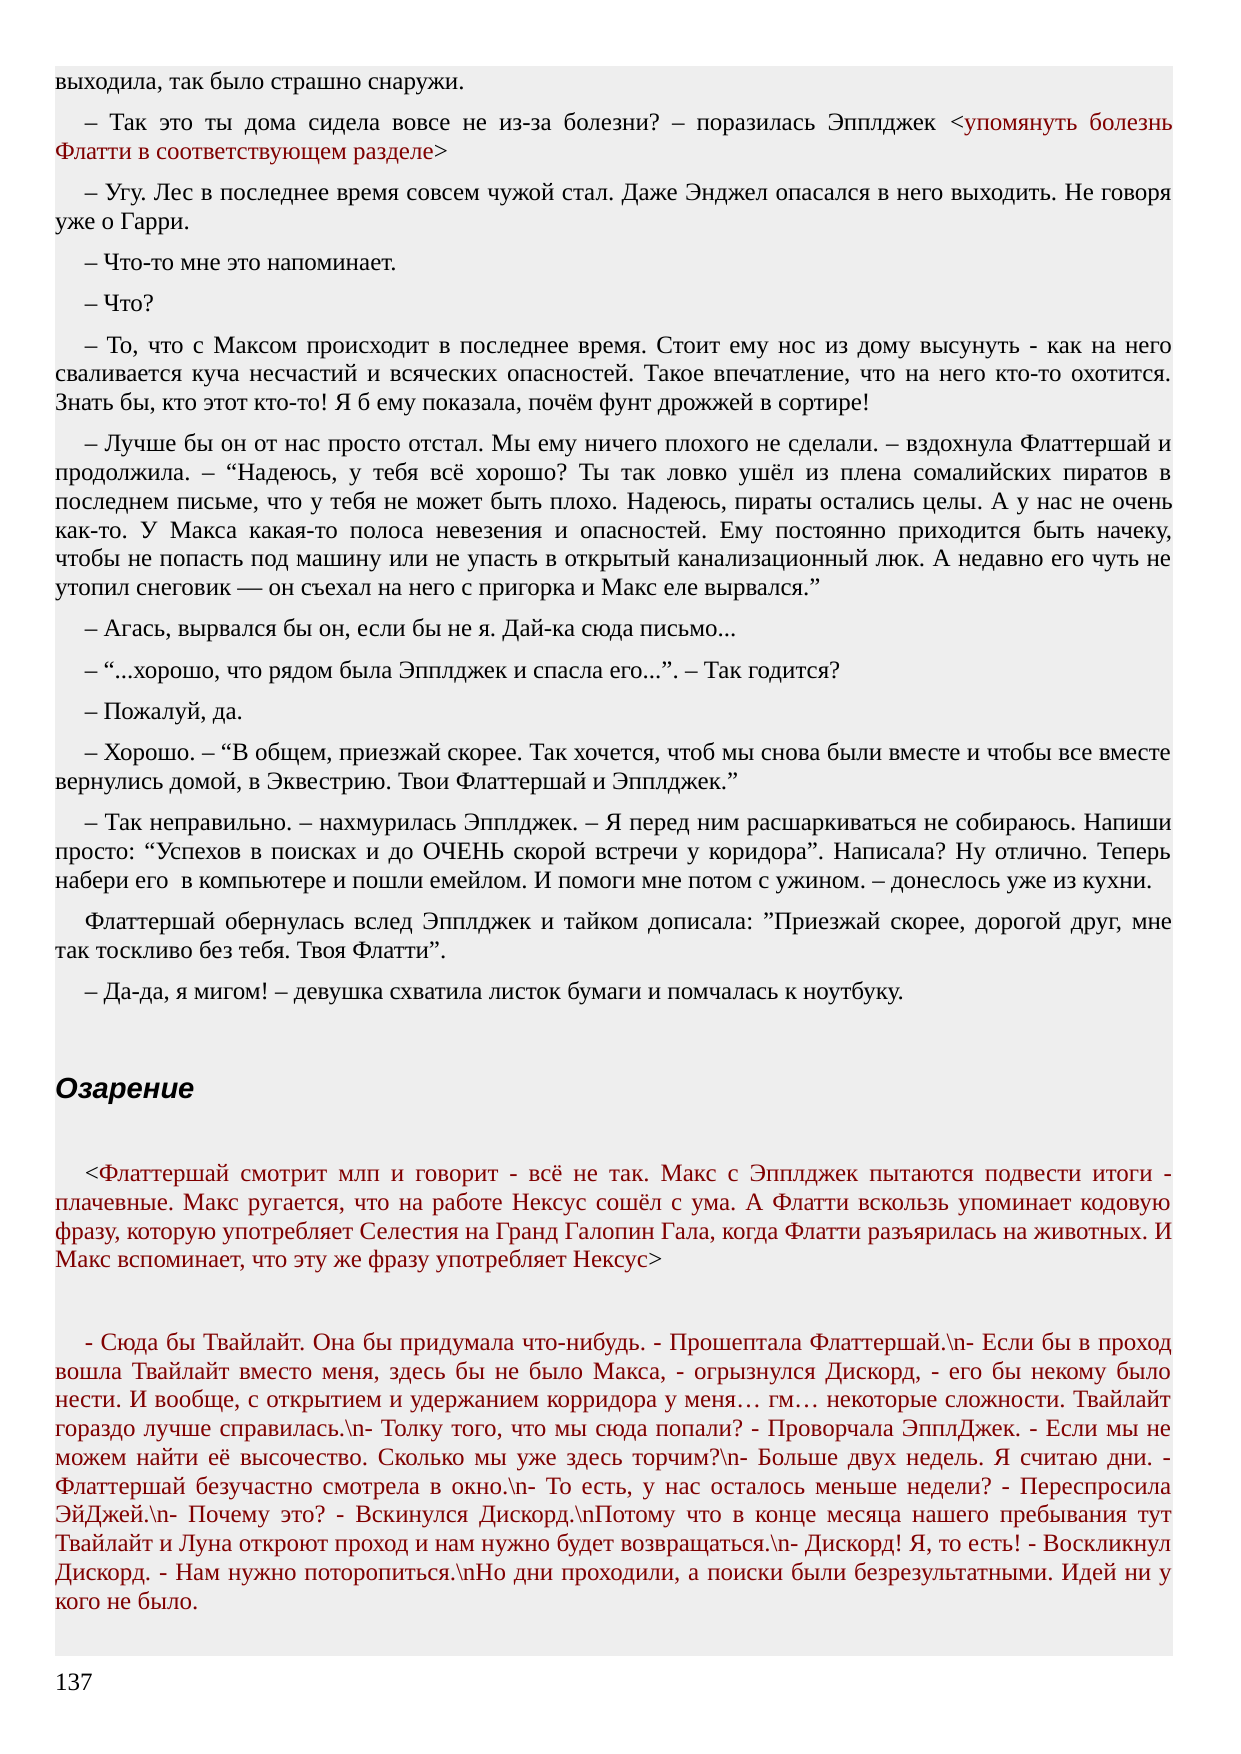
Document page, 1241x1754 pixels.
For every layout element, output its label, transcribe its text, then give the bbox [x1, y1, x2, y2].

text – Лучше бы он от нас просто отстал. Мы ему ничего плохого не сделали. – вздохнула Флаттершай и продолжила. – “Надеюсь, у тебя всё хорошо? Ты так ловко ушёл из плена сомалийских пиратов в последнем письме, что у тебя не может быть плохо. Надеюсь, пираты остались целы. А у нас не очень как-то. У Макса какая-то полоса невезения и опасностей. Ему постоянно приходится быть начеку, чтобы не попасть под машину или не упасть в открытый канализационный люк. А недавно его чуть не утопил снеговик — он съехал на него с пригорка и Макс еле вырвался.” [55, 428, 1173, 601]
text – Пожалуй, да. [55, 696, 1173, 725]
text Флаттершай обернулась вслед Эпплджек и тайком дописала: ”Приезжай скорее, дорогой друг, мне так тоскливо без тебя. Твоя Флатти”. [55, 906, 1173, 963]
text – Агась, вырвался бы он, если бы не я. Дай-ка сюда письмо... [55, 613, 1173, 642]
subtitle Озарение [55, 1071, 1173, 1104]
text – Так неправильно. – нахмурилась Эпплджек. – Я перед ним расшаркиваться не собираюсь. Напиши просто: “Успехов в поисках и до ОЧЕНЬ скорой встречи у коридора”. Написала? Ну отлично. Теперь набери его в компьютере и пошли емейлом. И помоги мне потом с ужином. – донеслось уже из кухни. [55, 807, 1173, 893]
text – “...хорошо, что рядом была Эпплджек и спасла его...”. – Так годится? [55, 655, 1173, 683]
text – Да-да, я мигом! – девушка схватила листок бумаги и помчалась к ноутбуку. [55, 976, 1173, 1005]
text – Что-то мне это напоминает. [55, 247, 1173, 276]
text – Что? [55, 288, 1173, 317]
text выходила, так было страшно снаружи. [55, 66, 1173, 95]
text <Флаттершай смотрит млп и говорит - всё не так. Макс с Эпплджек пытаются подвести итоги - плачевные. Макс ругается, что на работе Нексус сошёл с ума. А Флатти вскользь упоминает кодовую фразу, которую употребляет Селестия на Гранд Галопин Гала, когда Флатти разъярилась на животных. И Макс вспоминает, что эту же фразу употребляет Нексус> [55, 1158, 1173, 1273]
text – Хорошо. – “В общем, приезжай скорее. Так хочется, чтоб мы снова были вместе и чтобы все вместе вернулись домой, в Эквестрию. Твои Флаттершай и Эпплджек.” [55, 737, 1173, 795]
text – Угу. Лес в последнее время совсем чужой стал. Даже Энджел опасался в него выходить. Не говоря уже о Гарри. [55, 177, 1173, 235]
text – Так это ты дома сидела вовсе не из-за болезни? – поразилась Эпплджек <упомянуть болезнь Флатти в соответствующем разделе> [55, 107, 1173, 165]
text – То, что с Максом происходит в последнее время. Стоит ему нос из дому высунуть - как на него сваливается куча несчастий и всяческих опасностей. Такое впечатление, что на него кто-то охотится. Знать бы, кто этот кто-то! Я б ему показала, почём фунт дрожжей в сортире! [55, 330, 1173, 416]
text - Сюда бы Твайлайт. Она бы придумала что-нибудь. - Прошептала Флаттершай.\n- Если бы в проход вошла Твайлайт вместо меня, здесь бы не было Макса, - огрызнулся Дискорд, - его бы некому было нести. И вообще, с открытием и удержанием корридора у меня… гм… некоторые сложности. Твайлайт гораздо лучше справилась.\n- Толку того, что мы сюда попали? - Проворчала ЭпплДжек. - Если мы не можем найти её высочество. Сколько мы уже здесь торчим?\n- Больше двух недель. Я считаю дни. - Флаттершай безучастно смотрела в окно.\n- То есть, у нас осталось меньше недели? - Переспросила ЭйДжей.\n- Почему это? - Вскинулся Дискорд.\nПотому что в конце месяца нашего пребывания тут Твайлайт и Луна откроют проход и нам нужно будет возвращаться.\n- Дискорд! Я, то есть! - Воскликнул Дискорд. - Нам нужно поторопиться.\nНо дни проходили, а поиски были безрезультатными. Идей ни у кого не было. [55, 1327, 1173, 1614]
